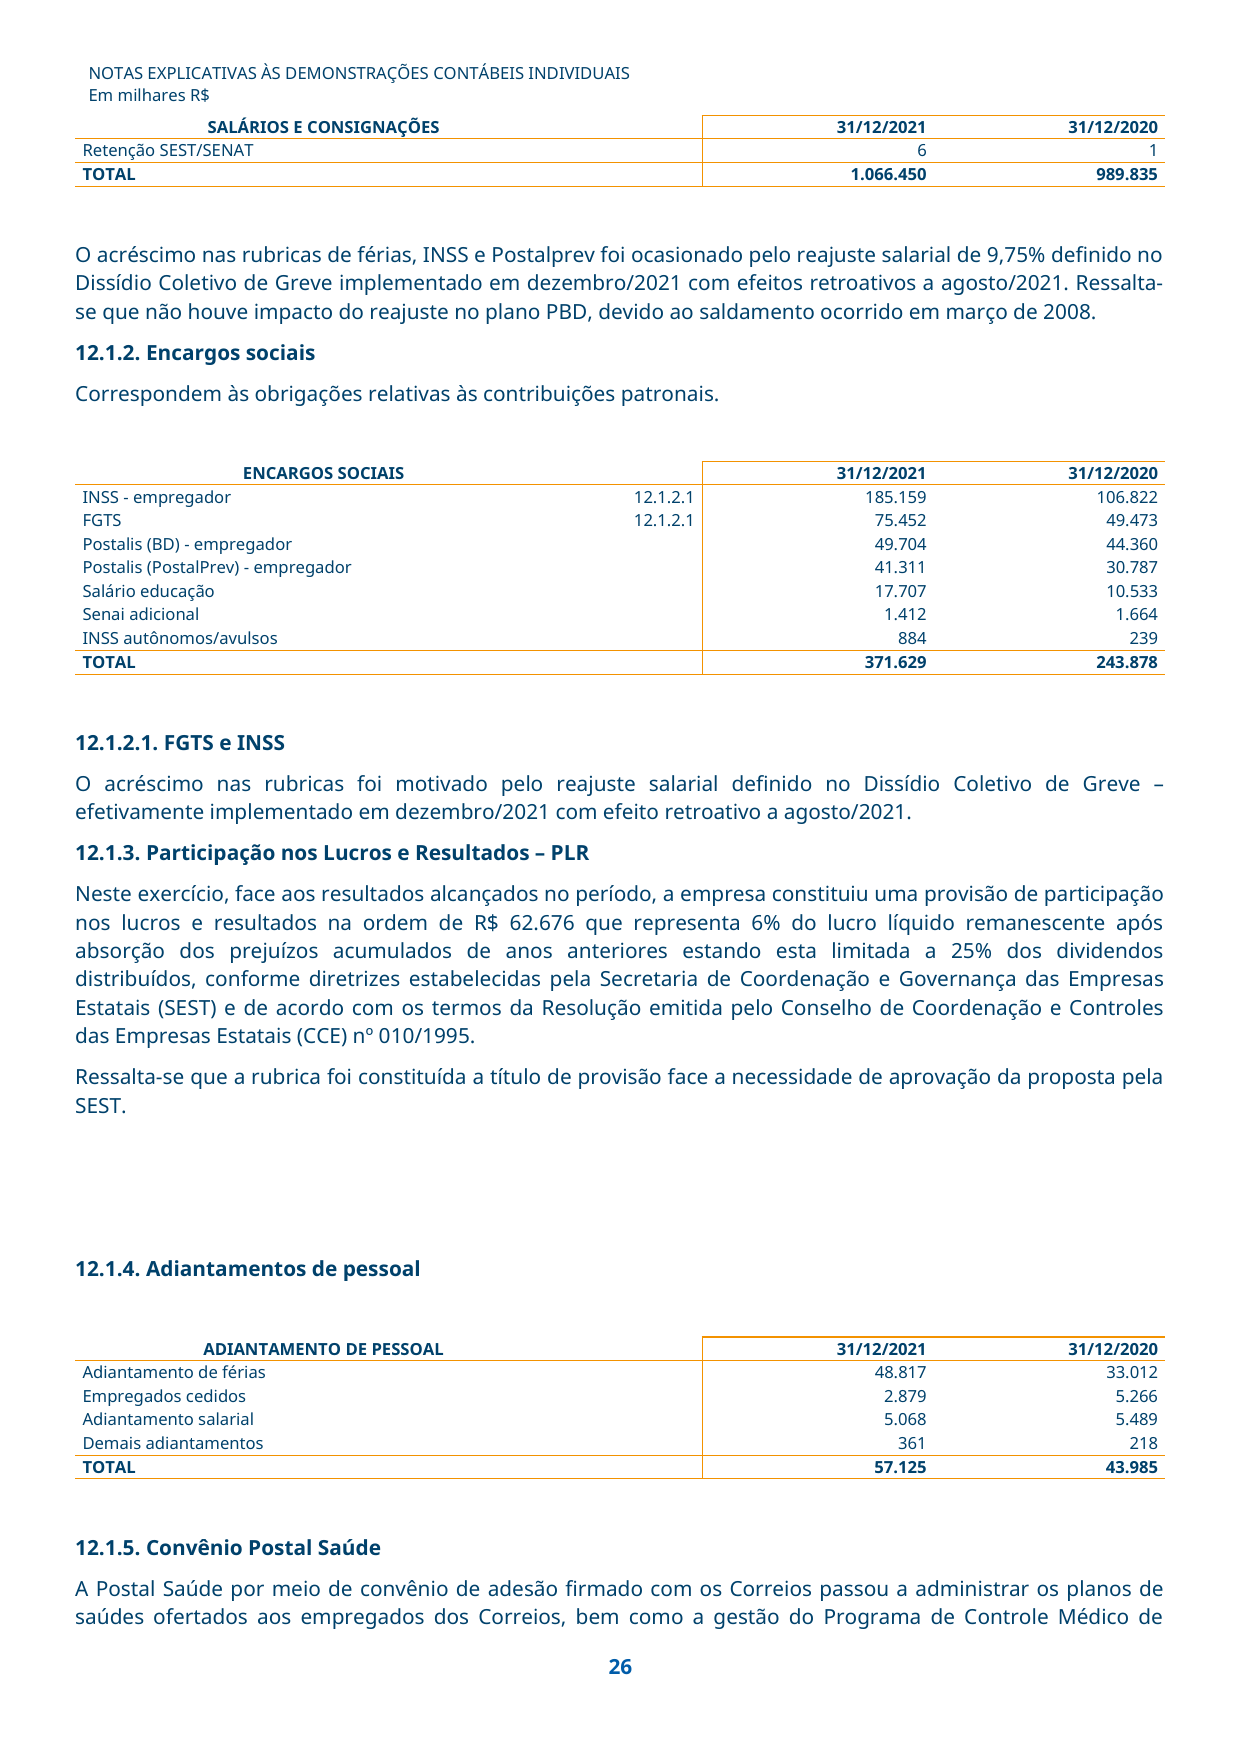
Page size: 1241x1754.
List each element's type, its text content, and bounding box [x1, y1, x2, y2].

table_cell 44.360 [934, 532, 1165, 555]
table_cell 243.878 [934, 651, 1165, 673]
table_cell 1 [934, 139, 1165, 162]
table_header [572, 461, 702, 484]
text O acréscimo nas rubricas foi motivado pelo reajuste salarial definido no Dissídio Coletivo de Greve – efetivamente implementado em dezembro/2021 com efeito retroativo a agosto/2021. [75, 769, 1165, 826]
table_cell [572, 139, 702, 162]
text Ressalta-se que a rubrica foi constituída a título de provisão face a necessidade de aprovação da proposta pela SEST. [75, 1062, 1165, 1119]
table_cell 48.817 [703, 1361, 934, 1384]
table_header 31/12/2021 [703, 1338, 934, 1360]
table_cell 49.473 [934, 508, 1165, 532]
table_cell TOTAL [75, 1456, 572, 1478]
text Correspondem às obrigações relativas às contribuições patronais. [75, 379, 1165, 407]
table_cell FGTS [75, 508, 572, 532]
table_header [572, 1336, 702, 1360]
table_header [572, 115, 702, 138]
table_cell [572, 1361, 702, 1384]
table_cell Postalis (BD) - empregador [75, 532, 572, 555]
table_cell 106.822 [934, 485, 1165, 508]
table_cell 12.1.2.1 [572, 485, 702, 508]
list Adiantamentos de pessoal [75, 1254, 1165, 1283]
table_cell 1.664 [934, 603, 1165, 626]
table_cell Retenção SEST/SENAT [75, 139, 572, 162]
table_cell 371.629 [703, 651, 934, 673]
table_cell [572, 651, 702, 673]
table_cell 239 [934, 626, 1165, 650]
table_cell 5.489 [934, 1408, 1165, 1431]
table_cell 57.125 [703, 1456, 934, 1478]
table_cell Postalis (PostalPrev) - empregador [75, 555, 572, 579]
table_cell [572, 555, 702, 579]
table_header ENCARGOS SOCIAIS [75, 461, 572, 484]
table_cell [572, 532, 702, 555]
table_cell [572, 603, 702, 626]
table_cell 1.412 [703, 603, 934, 626]
table_cell [572, 1431, 702, 1455]
table_cell 2.879 [703, 1384, 934, 1407]
table_header 31/12/2021 [703, 462, 934, 484]
table_cell [572, 1408, 702, 1431]
table_cell 41.311 [703, 555, 934, 579]
table_cell 1.066.450 [703, 163, 934, 186]
text O acréscimo nas rubricas de férias, INSS e Postalprev foi ocasionado pelo reajuste salarial de 9,75% definido no Dissídio Coletivo de Greve implementado em dezembro/2021 com efeitos retroativos a agosto/2021. Ressalta-se que não houve impacto do reajuste no plano PBD, devido ao saldamento ocorrido em março de 2008. [75, 240, 1165, 325]
table_cell INSS - empregador [75, 485, 572, 508]
table_cell [572, 163, 702, 186]
table_header 31/12/2020 [934, 462, 1165, 484]
table_cell Senai adicional [75, 603, 572, 626]
table_cell Salário educação [75, 579, 572, 603]
table_cell 361 [703, 1431, 934, 1455]
table_cell 5.266 [934, 1384, 1165, 1407]
table_cell 989.835 [934, 163, 1165, 186]
table_cell 884 [703, 626, 934, 650]
table_cell TOTAL [75, 651, 572, 673]
table_header 31/12/2021 [703, 116, 934, 138]
list Participação nos Lucros e Resultados – PLR [75, 838, 1165, 867]
text A Postal Saúde por meio de convênio de adesão firmado com os Correios passou a administrar os planos de saúdes ofertados aos empregados dos Correios, bem como a gestão do Programa de Controle Médico de [75, 1574, 1165, 1631]
list Convênio Postal Saúde [75, 1533, 1165, 1561]
list Encargos sociais [75, 338, 1165, 366]
table_header 31/12/2020 [934, 1338, 1165, 1360]
table_cell 218 [934, 1431, 1165, 1455]
table_cell 10.533 [934, 579, 1165, 603]
table_cell 30.787 [934, 555, 1165, 579]
list FGTS e INSS [75, 728, 1165, 756]
table_cell 49.704 [703, 532, 934, 555]
table_header ADIANTAMENTO DE PESSOAL [75, 1336, 572, 1360]
table_cell 43.985 [934, 1456, 1165, 1478]
table_cell Adiantamento de férias [75, 1361, 572, 1384]
table_cell [572, 579, 702, 603]
table_cell Demais adiantamentos [75, 1431, 572, 1455]
table_cell 12.1.2.1 [572, 508, 702, 532]
table_cell INSS autônomos/avulsos [75, 626, 572, 650]
table_cell 5.068 [703, 1408, 934, 1431]
text Neste exercício, face aos resultados alcançados no período, a empresa constituiu uma provisão de participação nos lucros e resultados na ordem de R$ 62.676 que representa 6% do lucro líquido remanescente após absorção dos prejuízos acumulados de anos anteriores estando esta limitada a 25% dos dividendos distribuídos, conforme diretrizes estabelecidas pela Secretaria de Coordenação e Governança das Empresas Estatais (SEST) e de acordo com os termos da Resolução emitida pelo Conselho de Coordenação e Controles das Empresas Estatais (CCE) nº 010/1995. [75, 879, 1165, 1050]
table_cell 6 [703, 139, 934, 162]
table_header 31/12/2020 [934, 116, 1165, 138]
table_cell [572, 1456, 702, 1478]
table_cell 75.452 [703, 508, 934, 532]
table_cell 17.707 [703, 579, 934, 603]
table_cell TOTAL [75, 163, 572, 186]
table_header SALÁRIOS E CONSIGNAÇÕES [75, 115, 572, 138]
table_cell 185.159 [703, 485, 934, 508]
table_cell Adiantamento salarial [75, 1408, 572, 1431]
table_cell [572, 1384, 702, 1407]
table_cell Empregados cedidos [75, 1384, 572, 1407]
table_cell [572, 626, 702, 650]
table_cell 33.012 [934, 1361, 1165, 1384]
